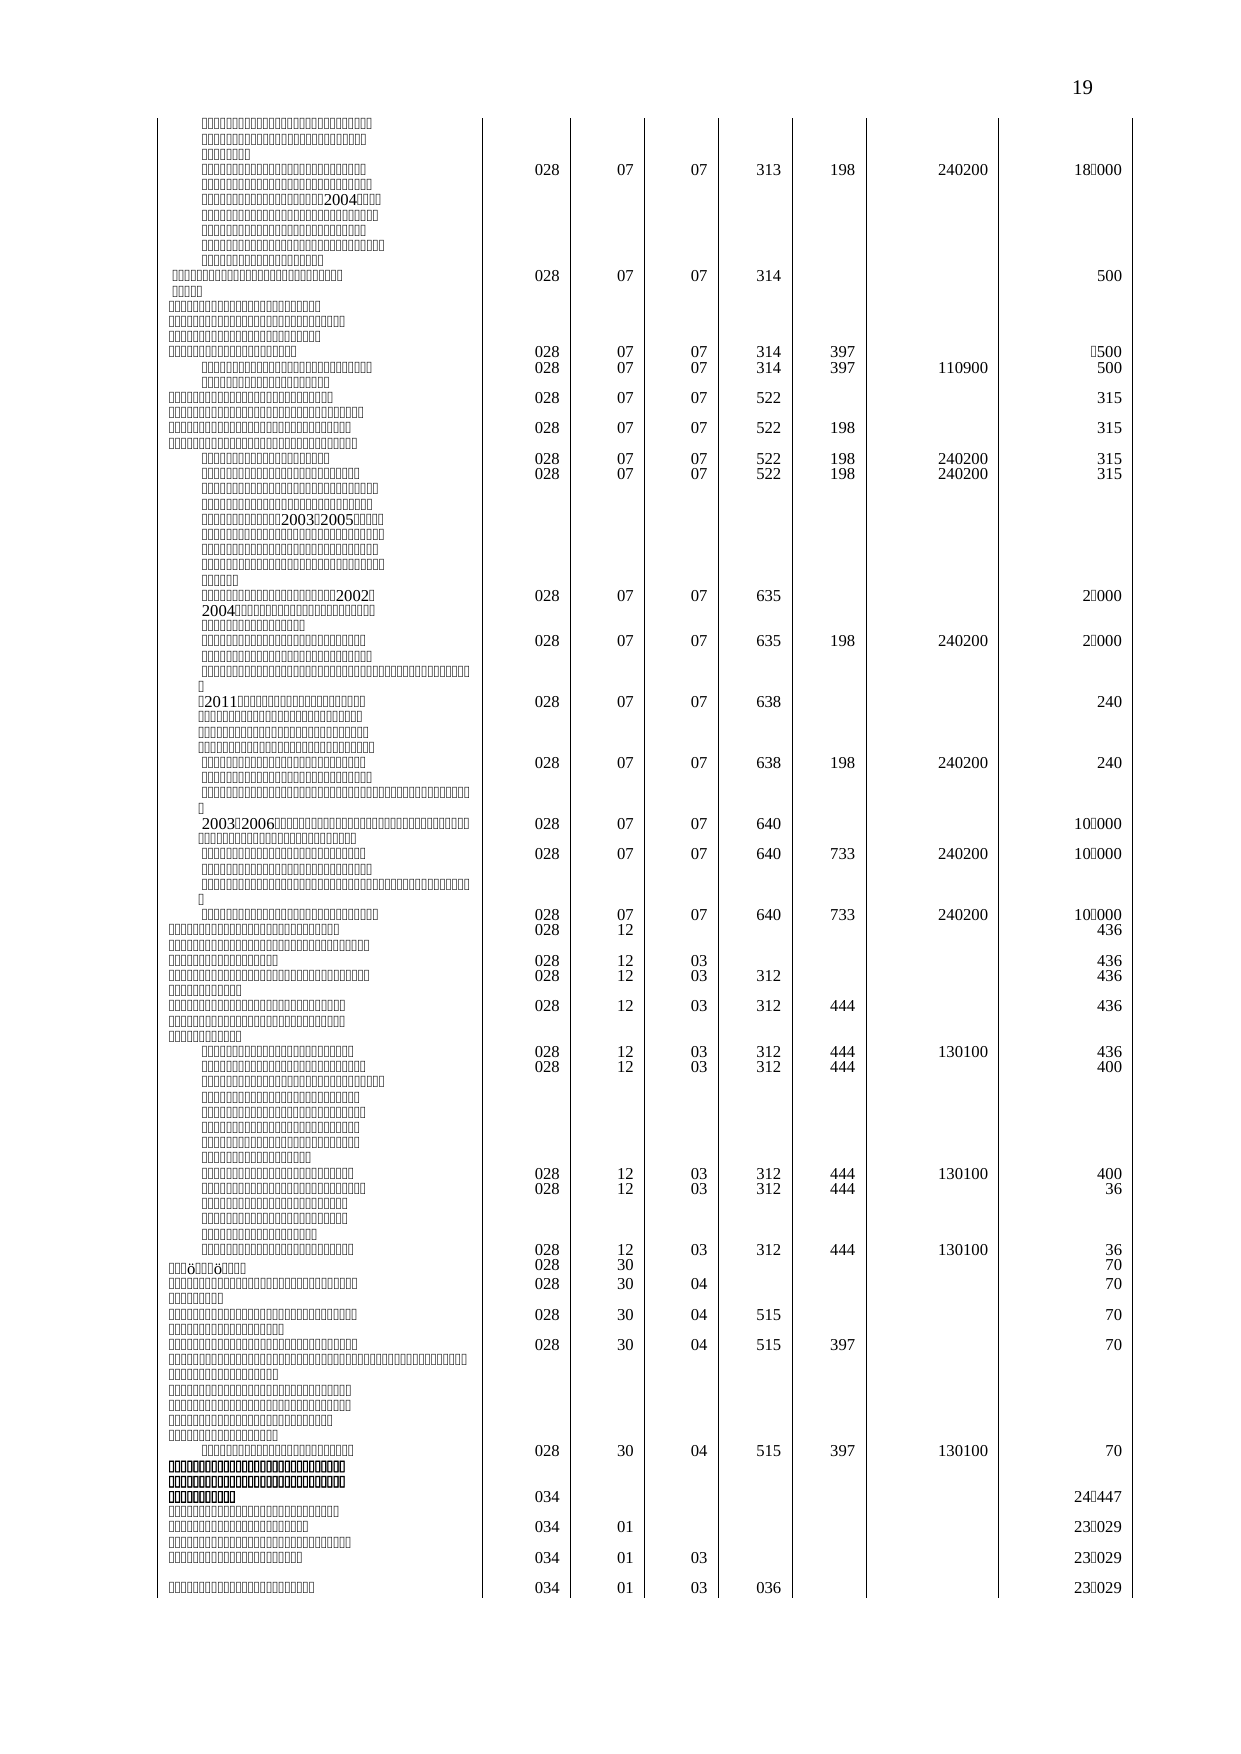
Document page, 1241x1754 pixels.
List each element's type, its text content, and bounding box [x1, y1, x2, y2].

table_cell [1133, 818, 1163, 848]
table_cell  [999, 1582, 1132, 1597]
table_cell [1133, 1000, 1163, 1046]
table_cell  [793, 757, 866, 818]
table_cell  [645, 1309, 718, 1339]
table_cell  [483, 392, 570, 422]
table_cell  [793, 361, 866, 392]
table_cell  [999, 1537, 1132, 1582]
table_cell [1133, 422, 1163, 453]
table_cell  [645, 422, 718, 453]
table_cell  [867, 1046, 998, 1061]
table_cell  [483, 453, 570, 468]
table_cell  [483, 1259, 570, 1278]
table_cell  [483, 818, 570, 848]
table_cell  [999, 1339, 1132, 1445]
table_cell  [483, 164, 570, 270]
table_cell [1133, 118, 1163, 164]
table_cell  [645, 1278, 718, 1308]
table_cell  [793, 1183, 866, 1243]
table_cell         [158, 468, 482, 589]
table_cell [719, 939, 792, 970]
table_cell  [793, 1445, 866, 1461]
table_cell  [999, 1309, 1132, 1339]
table_cell  [483, 1309, 570, 1339]
table_cell  [867, 361, 998, 392]
table_cell [1133, 1168, 1163, 1183]
table_cell  [867, 1445, 998, 1461]
table_cell [1133, 1506, 1163, 1537]
table_cell  [999, 301, 1132, 361]
table_cell  [483, 468, 570, 589]
table_cell [867, 1309, 998, 1339]
table_cell  [793, 301, 866, 361]
table_cell [867, 1339, 998, 1445]
table_cell  [571, 909, 644, 924]
table_cell  [719, 1339, 792, 1445]
table_cell [867, 1183, 998, 1243]
table_cell  [719, 757, 792, 818]
table_cell [867, 392, 998, 422]
table_cell [719, 1461, 792, 1506]
table_cell [793, 590, 866, 635]
table_cell  [999, 392, 1132, 422]
table_cell  [645, 590, 718, 635]
table_cell  [999, 1461, 1132, 1506]
table_cell  [645, 301, 718, 361]
table_cell  [158, 924, 482, 939]
table_cell  [719, 848, 792, 909]
table_cell  [571, 270, 644, 301]
table_cell  [571, 1506, 644, 1537]
table_cell  [793, 1244, 866, 1259]
table_cell [1133, 939, 1163, 970]
table_cell  [571, 453, 644, 468]
table_cell [1133, 1537, 1163, 1582]
table_cell  [645, 453, 718, 468]
table_cell [1133, 1582, 1163, 1597]
table_cell [1133, 1309, 1163, 1339]
table_cell  [867, 635, 998, 696]
table_cell  [999, 590, 1132, 635]
table_cell  [483, 1046, 570, 1061]
table_cell [1133, 270, 1163, 301]
table_cell  [999, 1244, 1132, 1259]
table_cell [1133, 1259, 1163, 1278]
table_cell  [793, 468, 866, 589]
table_cell [793, 118, 866, 164]
table_cell [719, 1259, 792, 1278]
table_cell  [483, 924, 570, 939]
table_cell  [483, 909, 570, 924]
table_cell  [719, 1000, 792, 1046]
table_cell [867, 1582, 998, 1597]
table_cell  [719, 1046, 792, 1061]
table_cell  [645, 392, 718, 422]
table_cell  [999, 909, 1132, 924]
table_cell [1133, 1461, 1163, 1506]
table_cell [1133, 635, 1163, 696]
table_cell [793, 939, 866, 970]
table_cell    [158, 1000, 482, 1046]
table_cell  [999, 1046, 1132, 1061]
table_cell  [719, 1582, 792, 1597]
table_cell  [719, 1445, 792, 1461]
table_cell  [999, 453, 1132, 468]
table_cell  [793, 635, 866, 696]
table_cell  [571, 361, 644, 392]
table_cell  [719, 1309, 792, 1339]
table_cell  [571, 696, 644, 757]
table_cell  [483, 696, 570, 757]
table_cell [867, 301, 998, 361]
table_cell  [158, 453, 482, 468]
table_cell [571, 1461, 644, 1506]
table_cell  [645, 635, 718, 696]
table_cell  [719, 1183, 792, 1243]
table_cell  [999, 422, 1132, 453]
table_cell     [158, 1183, 482, 1243]
table_cell [867, 1259, 998, 1278]
table_cell [867, 422, 998, 453]
table_cell  [483, 757, 570, 818]
table_cell [1133, 468, 1163, 589]
table_cell  [571, 301, 644, 361]
table_cell  [571, 1168, 644, 1183]
table_cell  [571, 392, 644, 422]
table_cell [1133, 1445, 1163, 1461]
table_cell [793, 970, 866, 1000]
table_cell  [158, 1046, 482, 1061]
table_cell  [867, 468, 998, 589]
table_cell  [999, 696, 1132, 757]
table_cell  [719, 818, 792, 848]
table_cell  [483, 1278, 570, 1308]
table_cell [483, 118, 570, 164]
table_cell  [483, 422, 570, 453]
table_cell  [645, 1183, 718, 1243]
table_cell [793, 392, 866, 422]
table_cell  [483, 1445, 570, 1461]
table_cell  [483, 939, 570, 970]
table_cell  [719, 1061, 792, 1167]
table_cell  [571, 924, 644, 939]
table_cell  [483, 1506, 570, 1537]
table_cell [1133, 1046, 1163, 1061]
table_cell    [158, 118, 482, 164]
table_cell  [571, 1278, 644, 1308]
table_cell  [719, 453, 792, 468]
table_cell  [999, 848, 1132, 909]
table_cell    [158, 635, 482, 696]
table_cell  [645, 818, 718, 848]
table_cell [867, 118, 998, 164]
table_cell  [999, 939, 1132, 970]
table_cell  [793, 909, 866, 924]
table_cell  [158, 1244, 482, 1259]
table_cell  [645, 1061, 718, 1167]
table_cell [867, 270, 998, 301]
table_cell  [999, 468, 1132, 589]
table_cell [793, 1309, 866, 1339]
table_cell  [571, 1000, 644, 1046]
table_cell  [645, 848, 718, 909]
table_cell  [719, 301, 792, 361]
table_cell [1133, 970, 1163, 1000]
table_cell [719, 1506, 792, 1537]
table_cell  [999, 1445, 1132, 1461]
table_cell [867, 696, 998, 757]
table_cell [867, 1506, 998, 1537]
table_cell [1133, 1339, 1163, 1445]
table_cell [999, 118, 1132, 164]
table_cell  [571, 1339, 644, 1445]
table_cell  [645, 361, 718, 392]
table_cell  [999, 1168, 1132, 1183]
table_cell [1133, 164, 1163, 270]
table_cell  [793, 848, 866, 909]
table_cell [719, 1278, 792, 1308]
table_cell öö [158, 1259, 482, 1278]
table_cell  [571, 1183, 644, 1243]
table_cell [1133, 361, 1163, 392]
table_cell  [719, 468, 792, 589]
table_cell  [571, 1244, 644, 1259]
table_cell  [645, 939, 718, 970]
table_cell  [867, 1168, 998, 1183]
table_cell [571, 118, 644, 164]
table_cell [867, 939, 998, 970]
table_cell  [645, 970, 718, 1000]
table_cell  [999, 635, 1132, 696]
table_cell  [793, 1061, 866, 1167]
table_cell  [483, 270, 570, 301]
table_cell   [158, 270, 482, 301]
table_cell [793, 696, 866, 757]
table_cell [793, 1537, 866, 1582]
table_cell  [867, 757, 998, 818]
table_cell [793, 1461, 866, 1506]
table_cell  [571, 468, 644, 589]
table_cell  [999, 361, 1132, 392]
table_cell  [483, 590, 570, 635]
table_cell [719, 1537, 792, 1582]
table_cell  [645, 1168, 718, 1183]
table_cell [1133, 1278, 1163, 1308]
table_cell  [719, 1244, 792, 1259]
table_cell  [483, 1339, 570, 1445]
table_cell [867, 1061, 998, 1167]
table_cell  [867, 453, 998, 468]
table_cell  [645, 1582, 718, 1597]
table_cell  [999, 757, 1132, 818]
table_cell  [867, 1244, 998, 1259]
table_cell       [158, 1339, 482, 1445]
table_cell [793, 1506, 866, 1537]
table_cell   [158, 1506, 482, 1537]
table_cell [793, 1278, 866, 1308]
table_cell  [571, 1309, 644, 1339]
table_cell   [158, 1537, 482, 1582]
table_cell  [793, 1339, 866, 1445]
table_cell [793, 1582, 866, 1597]
table_cell  [483, 1061, 570, 1167]
table_cell  [645, 757, 718, 818]
table_cell  [999, 270, 1132, 301]
table_cell     [158, 301, 482, 361]
table_cell  [571, 422, 644, 453]
table_cell  [999, 924, 1132, 939]
table_cell  [645, 468, 718, 589]
table_cell  [999, 1183, 1132, 1243]
table_cell  [719, 422, 792, 453]
table_cell [1133, 301, 1163, 361]
table_cell  [867, 848, 998, 909]
table_cell  [483, 635, 570, 696]
table_cell  [483, 1168, 570, 1183]
table_cell  [483, 1461, 570, 1506]
table_cell  [571, 164, 644, 270]
table_cell  [571, 818, 644, 848]
table_cell        [158, 164, 482, 270]
table_cell [867, 1000, 998, 1046]
table_cell [719, 118, 792, 164]
table_cell   [158, 392, 482, 422]
table_cell  [571, 635, 644, 696]
table_cell  [158, 818, 482, 848]
table_cell    [158, 590, 482, 635]
table_cell  [999, 818, 1132, 848]
table_cell   [158, 361, 482, 392]
table_cell  [793, 1168, 866, 1183]
table_cell  [158, 1445, 482, 1461]
table_cell  [483, 1000, 570, 1046]
table_cell  [158, 1582, 482, 1597]
table_cell [719, 924, 792, 939]
table_cell   [158, 422, 482, 453]
table_cell [1133, 909, 1163, 924]
table_cell  [571, 848, 644, 909]
table_cell  [719, 635, 792, 696]
table_cell [645, 118, 718, 164]
table_cell  [571, 1259, 644, 1278]
table_cell  [793, 453, 866, 468]
table_cell  [719, 590, 792, 635]
table_cell [793, 270, 866, 301]
table_cell    [158, 848, 482, 909]
table_cell  [483, 1537, 570, 1582]
table_cell  [999, 1061, 1132, 1167]
table_cell [1133, 696, 1163, 757]
table_cell [1133, 392, 1163, 422]
table_cell  [719, 970, 792, 1000]
table_cell  [645, 1339, 718, 1445]
table_cell [867, 1537, 998, 1582]
table_cell [645, 1461, 718, 1506]
table_cell  [999, 1000, 1132, 1046]
table_cell  [571, 1046, 644, 1061]
table_cell  [793, 422, 866, 453]
table_cell  [571, 1582, 644, 1597]
table_cell  [158, 909, 482, 924]
table_cell  [571, 1061, 644, 1167]
table_cell  [999, 1259, 1132, 1278]
table_cell [1133, 453, 1163, 468]
table_cell  [645, 1046, 718, 1061]
table_cell  [571, 970, 644, 1000]
table_cell  [719, 696, 792, 757]
table_cell  [645, 909, 718, 924]
table_cell  [483, 1244, 570, 1259]
table_cell [867, 818, 998, 848]
table_cell  [645, 696, 718, 757]
table_cell  [719, 909, 792, 924]
table_cell [793, 1259, 866, 1278]
table_cell [867, 590, 998, 635]
table_cell  [483, 848, 570, 909]
table_cell  [571, 939, 644, 970]
table_cell  [999, 1278, 1132, 1308]
table_cell        [158, 1061, 482, 1167]
table_cell  [999, 1506, 1132, 1537]
table_cell [867, 924, 998, 939]
table_cell  [719, 1168, 792, 1183]
table_cell  [571, 757, 644, 818]
table_cell  [719, 164, 792, 270]
table_cell [1133, 1183, 1163, 1243]
table_cell  [999, 164, 1132, 270]
table_cell [793, 924, 866, 939]
table_cell     [158, 696, 482, 757]
table_cell  [645, 1244, 718, 1259]
table_cell  [571, 1445, 644, 1461]
table_cell [1133, 848, 1163, 909]
table_cell [1133, 590, 1163, 635]
table_cell  [793, 1046, 866, 1061]
table_cell  [571, 590, 644, 635]
table_cell  [483, 970, 570, 1000]
table_cell [645, 924, 718, 939]
table_cell  [867, 164, 998, 270]
table_cell [867, 1461, 998, 1506]
table_cell  [645, 1445, 718, 1461]
table_cell  [719, 361, 792, 392]
table_cell  [719, 392, 792, 422]
table_cell  [483, 1183, 570, 1243]
table_cell   [158, 939, 482, 970]
table_cell  [645, 270, 718, 301]
table_cell [1133, 1061, 1163, 1167]
table_cell  [158, 1168, 482, 1183]
table_cell  [483, 361, 570, 392]
table_cell [645, 1506, 718, 1537]
table_cell [1133, 924, 1163, 939]
table_cell  [483, 301, 570, 361]
table_cell  [719, 270, 792, 301]
table_cell   [158, 1278, 482, 1308]
table_cell  [645, 164, 718, 270]
table_cell   [158, 970, 482, 1000]
table_cell  [793, 164, 866, 270]
table_cell    [158, 1461, 482, 1506]
table_cell  [793, 1000, 866, 1046]
table_cell [1133, 1244, 1163, 1259]
table_cell  [867, 909, 998, 924]
table_cell [867, 970, 998, 1000]
table_cell   [158, 1309, 482, 1339]
table_cell  [645, 1537, 718, 1582]
table_cell  [483, 1582, 570, 1597]
table_cell    [158, 757, 482, 818]
table_cell [1133, 757, 1163, 818]
table_cell  [645, 1000, 718, 1046]
table_cell  [999, 970, 1132, 1000]
table_cell  [571, 1537, 644, 1582]
table_cell [793, 818, 866, 848]
table_cell [645, 1259, 718, 1278]
table_cell [867, 1278, 998, 1308]
